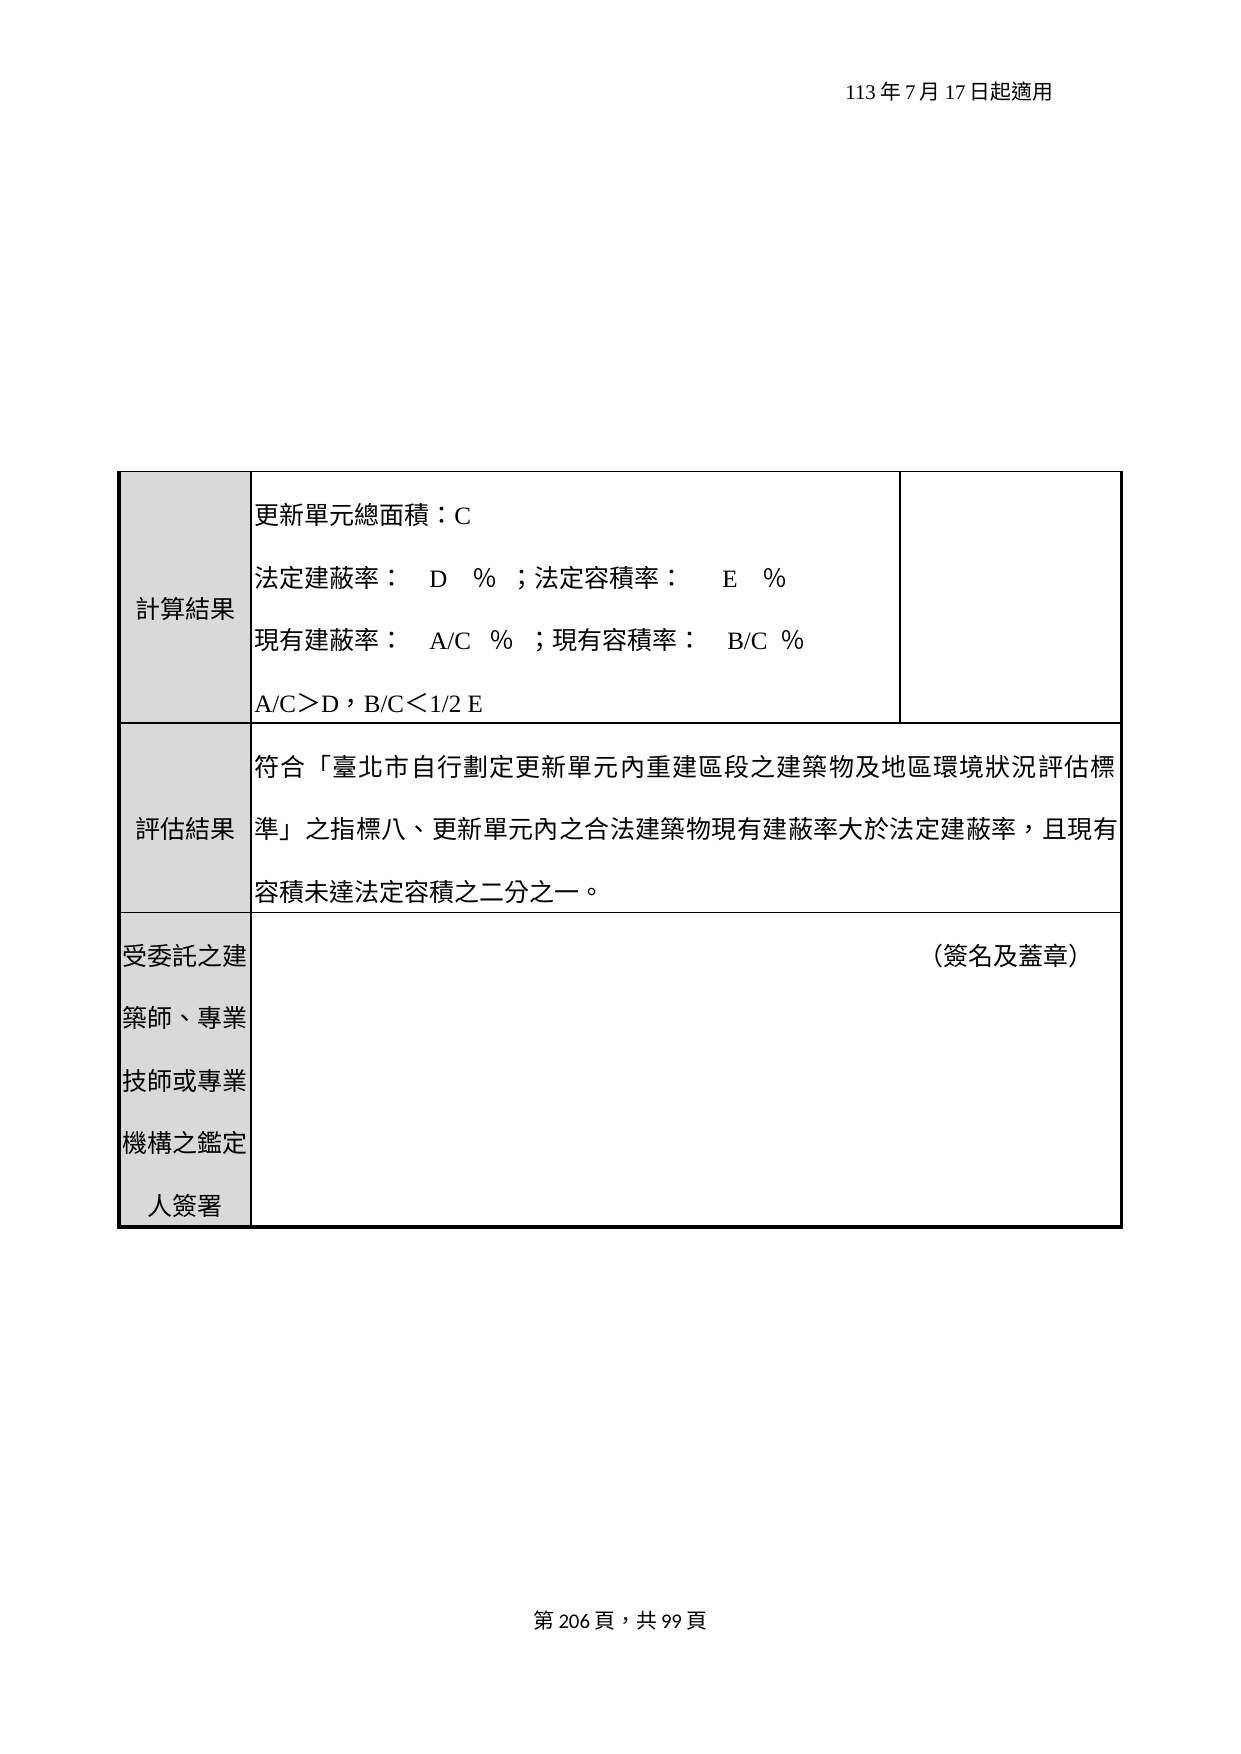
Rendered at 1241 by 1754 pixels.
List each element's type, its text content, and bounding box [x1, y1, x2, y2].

table_cell （簽名及蓋章） [252, 913, 1120, 1225]
table_cell 評估結果 [121, 724, 250, 911]
table_cell 受委託之建築師、專業技師或專業機構之鑑定人簽署 [121, 913, 250, 1225]
table_cell 更新單元總面積：C 法定建蔽率： D ％ ；法定容積率： E ％ 現有建蔽率： A/C ％ ；現有容積率： B/C ％ A/C＞D，B/C＜1/2 E [252, 472, 899, 722]
table_cell 計算結果 [121, 472, 250, 722]
table_cell [901, 472, 1120, 722]
table_cell 符合「臺北市自行劃定更新單元內重建區段之建築物及地區環境狀況評估標準」之指標八、更新單元內之合法建築物現有建蔽率大於法定建蔽率，且現有容積未達法定容積之二分之一。 [252, 724, 1120, 911]
